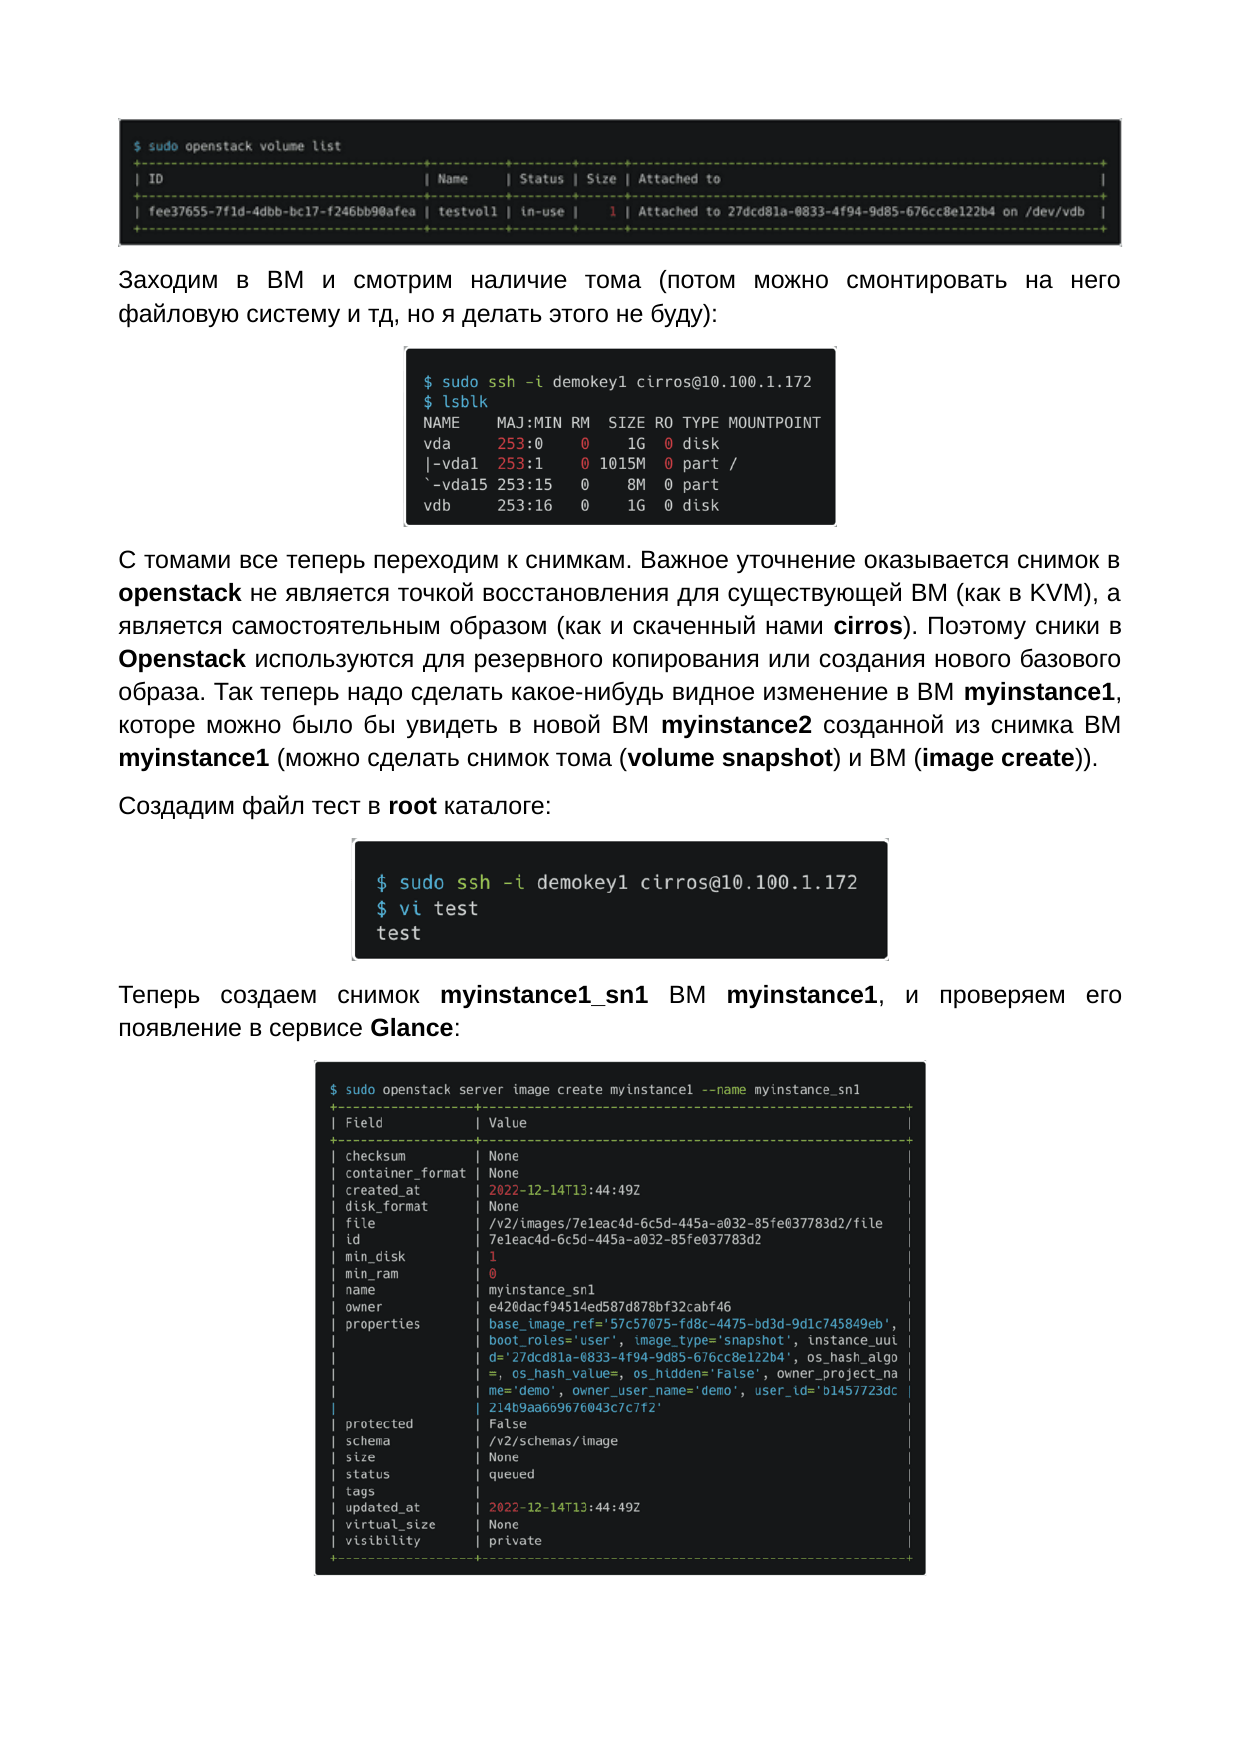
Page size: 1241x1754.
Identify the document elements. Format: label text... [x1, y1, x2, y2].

text Теперь создаем снимок myinstance1_sn1 ВМ myinstance1, и проверяем его появление в сервисе Glance: [118, 980, 1122, 1042]
text Создадим файл тест в root каталоге: [118, 791, 1122, 820]
text С томами все теперь переходим к снимкам. Важное уточнение оказывается снимок в openstack не является точкой восстановления для существующей ВМ (как в KVM), а является самостоятельным образом (как и скаченный нами cirros). Поэтому сники в Openstack используются для резервного копирования или создания нового базового образа. Так теперь надо сделать какое-нибудь видное изменение в ВМ myinstance1, которе можно было бы увидеть в новой ВМ myinstance2 созданной из снимка ВМ myinstance1 (можно сделать снимок тома (volume snapshot) и ВМ (image create)). [118, 545, 1122, 772]
text Заходим в ВМ и смотрим наличие тома (потом можно смонтировать на него файловую систему и тд, но я делать этого не буду): [118, 266, 1122, 327]
picture [351, 838, 889, 961]
picture [313, 1060, 927, 1576]
picture [403, 346, 837, 527]
picture [118, 118, 1123, 247]
